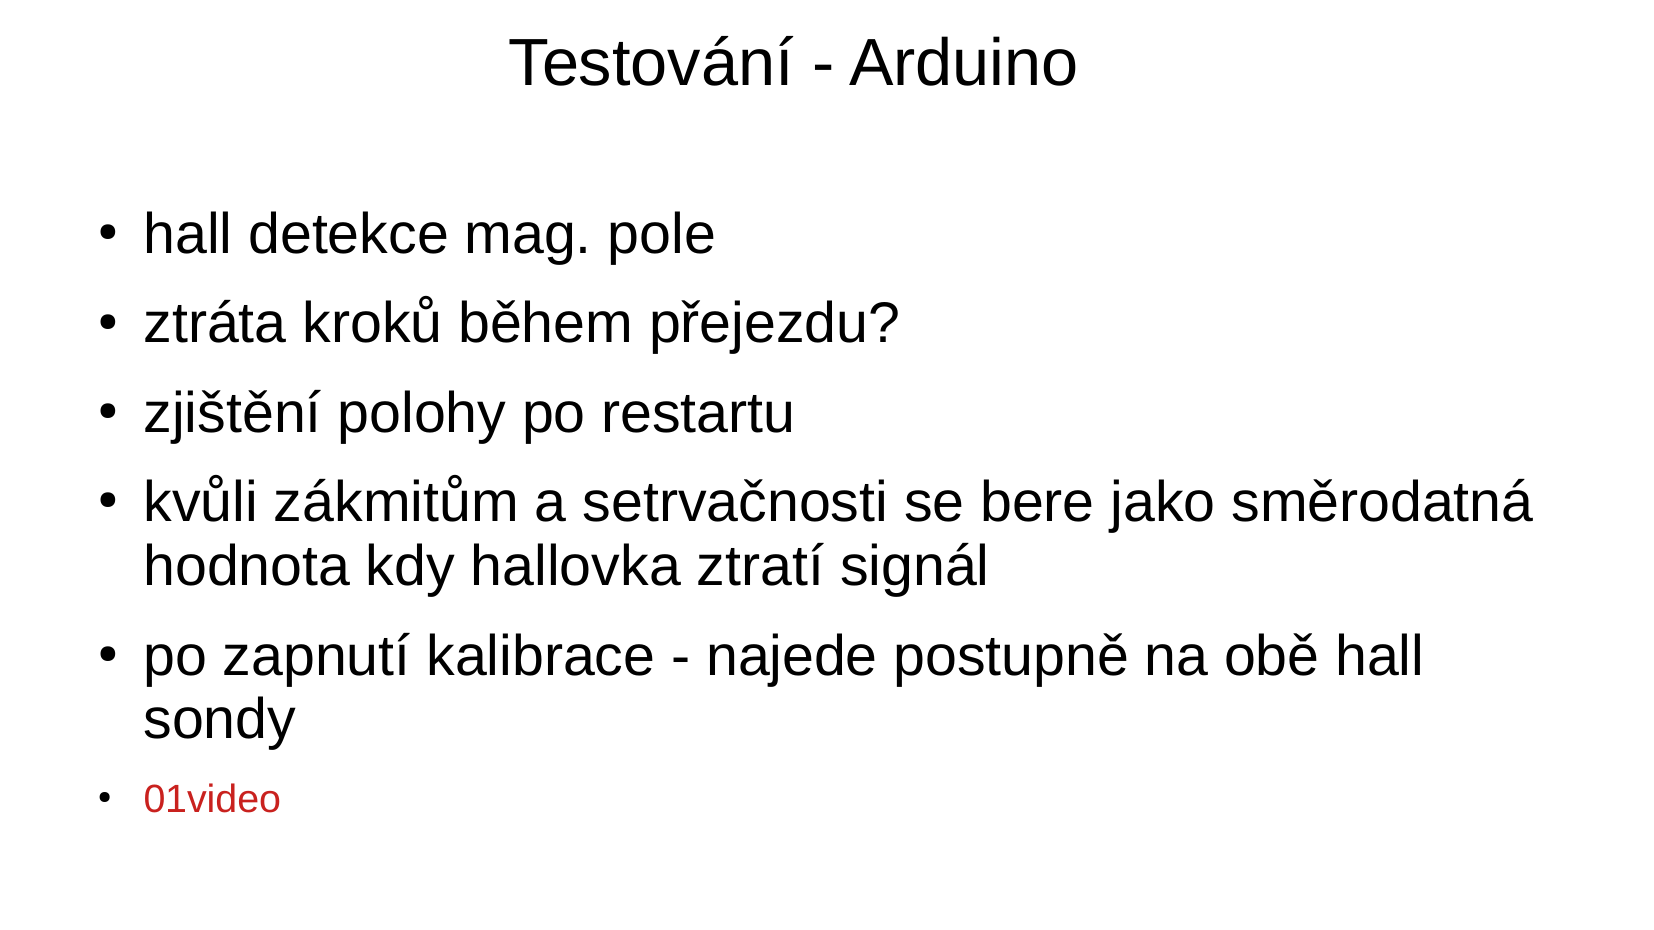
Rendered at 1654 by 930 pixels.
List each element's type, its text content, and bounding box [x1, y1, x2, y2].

title Testování - Arduino [49, 12, 1538, 113]
list hall detekce mag. pole ztráta kroků během přejezdu? zjištění polohy po restartu kvůli zákmitům a setrvačnosti se bere jako směrodatná hodnota kdy hallovka ztratí signál po zapnutí kalibrace - najede postupně na obě hall sondy 01video [82, 112, 1576, 826]
